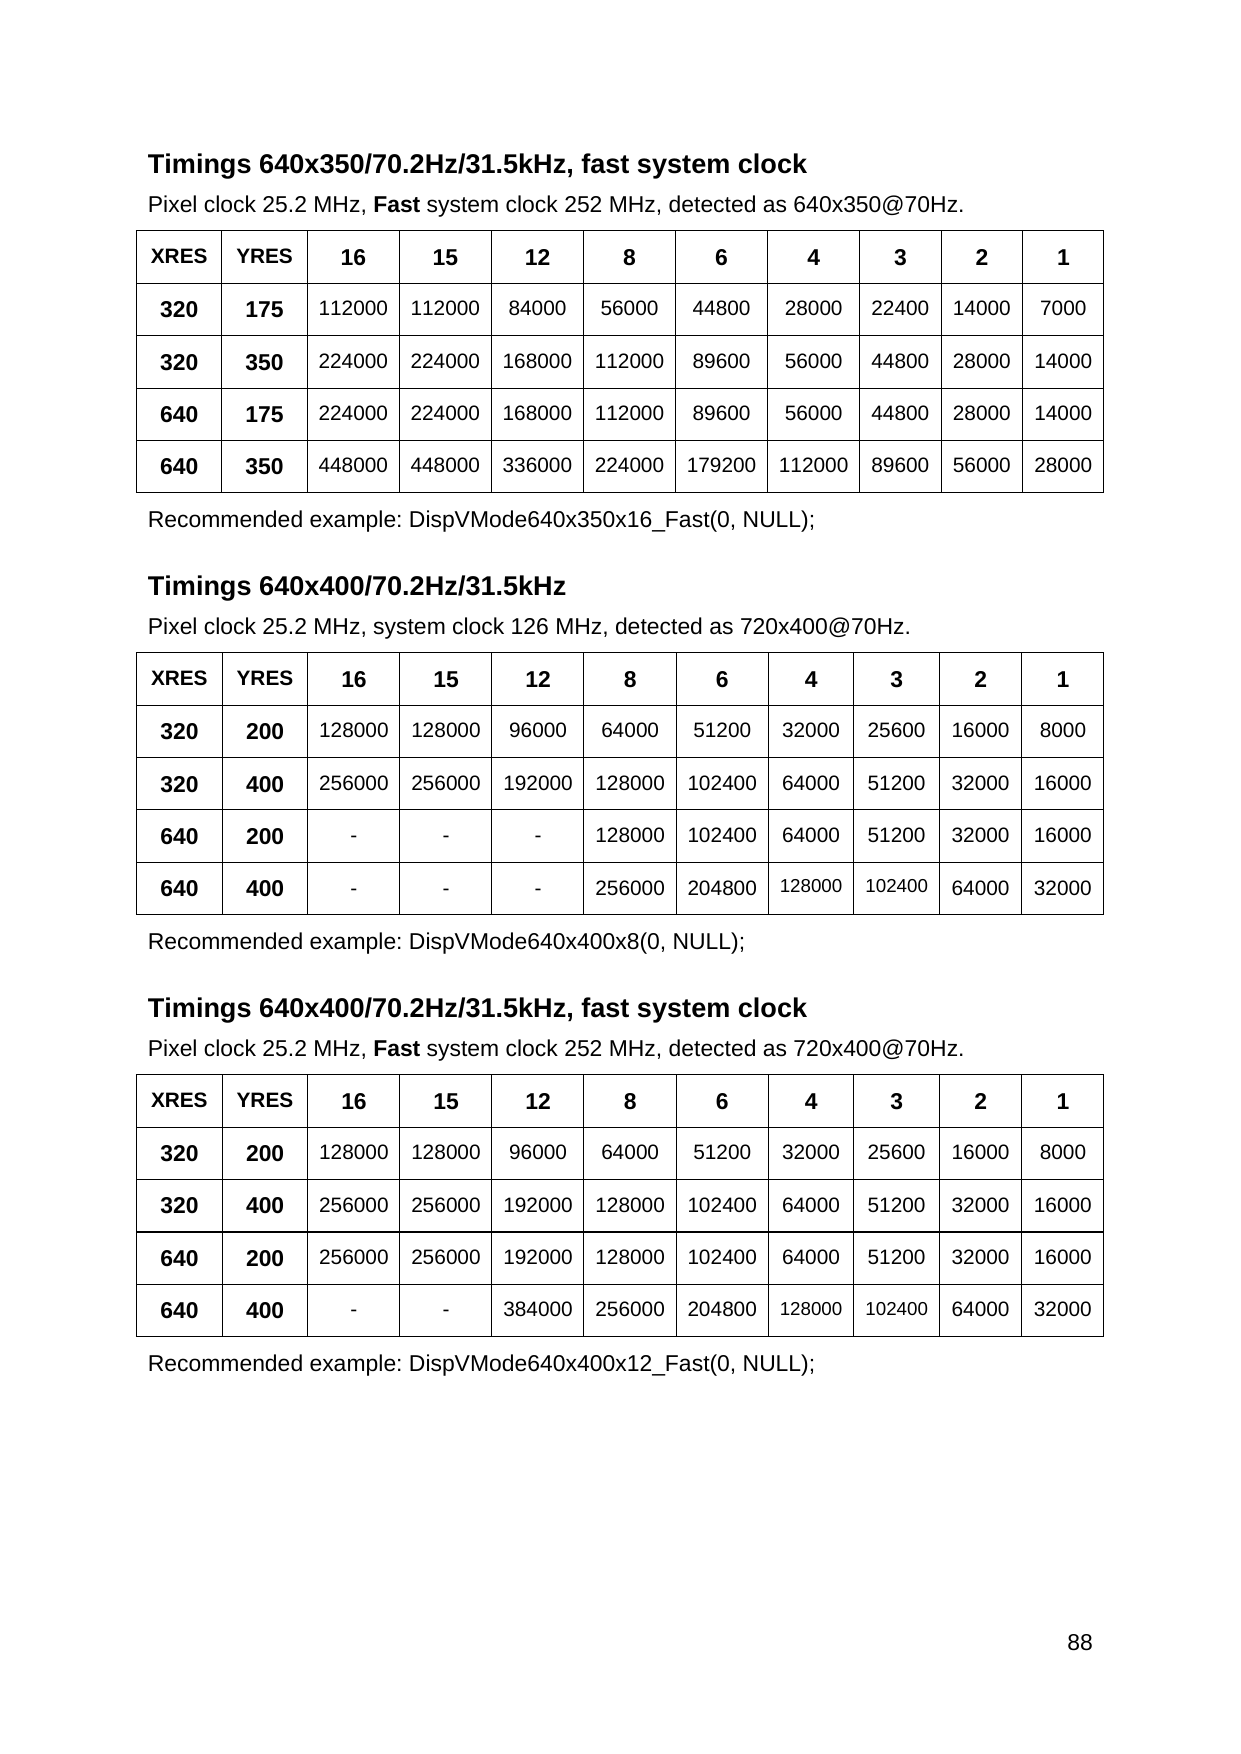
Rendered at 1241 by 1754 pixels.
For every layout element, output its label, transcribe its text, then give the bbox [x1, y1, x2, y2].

table_cell 32000 [940, 1180, 1021, 1231]
table_cell 14000 [942, 284, 1022, 335]
table_cell - [400, 810, 491, 862]
table_cell 44800 [860, 389, 941, 440]
table_cell - [400, 863, 491, 914]
table_cell 16000 [1022, 810, 1103, 862]
table_cell 28000 [1023, 441, 1103, 492]
table_header 2 [942, 231, 1022, 283]
table_header 2 [940, 653, 1021, 704]
table_header 1 [1022, 653, 1103, 704]
table_header 15 [400, 1075, 491, 1127]
table_cell 32000 [769, 1128, 853, 1179]
table_cell 44800 [676, 284, 767, 335]
table_header 15 [400, 653, 491, 704]
table_cell 89600 [676, 389, 767, 440]
table_cell 168000 [492, 336, 583, 387]
table_cell 56000 [942, 441, 1022, 492]
table_cell 128000 [584, 758, 676, 809]
table_cell 224000 [584, 441, 675, 492]
table_cell 192000 [492, 758, 583, 809]
table_header 6 [677, 1075, 768, 1127]
table_cell 256000 [400, 1233, 491, 1284]
table_cell 256000 [400, 1180, 491, 1231]
table_cell 192000 [492, 1180, 583, 1231]
table_cell 32000 [1022, 1285, 1103, 1336]
table_cell 204800 [677, 863, 768, 914]
table_header 4 [769, 653, 853, 704]
table_cell 112000 [400, 284, 491, 335]
table_cell 256000 [308, 1233, 399, 1284]
table_cell 168000 [492, 389, 583, 440]
table_cell 28000 [942, 389, 1022, 440]
table_header 8 [584, 231, 675, 283]
table_cell 448000 [308, 441, 399, 492]
table_header 16 [308, 653, 399, 704]
table_cell 32000 [940, 810, 1021, 862]
table_cell 102400 [677, 1180, 768, 1231]
table_cell 102400 [677, 810, 768, 862]
table_cell 224000 [308, 336, 399, 387]
table_header 15 [400, 231, 491, 283]
table_cell 640 [137, 1285, 222, 1336]
table_header 8 [584, 653, 676, 704]
table_cell 640 [137, 1233, 222, 1284]
table_cell 16000 [1022, 1233, 1103, 1284]
table_cell 51200 [677, 706, 768, 757]
table_cell 64000 [769, 810, 853, 862]
table_cell 256000 [584, 863, 676, 914]
table_cell 128000 [400, 706, 491, 757]
table_header YRES [223, 1075, 307, 1127]
subtitle Timings 640x400/70.2Hz/31.5kHz, fast system clock [148, 992, 1093, 1023]
table_cell 25600 [854, 1128, 939, 1179]
table_cell 56000 [768, 336, 859, 387]
table_cell 336000 [492, 441, 583, 492]
table_header 16 [308, 231, 399, 283]
table_cell 192000 [492, 1233, 583, 1284]
table_cell - [308, 863, 399, 914]
table_cell 25600 [854, 706, 939, 757]
table_cell 28000 [768, 284, 859, 335]
table_cell 32000 [1022, 863, 1103, 914]
table_cell 102400 [677, 1233, 768, 1284]
table_cell 102400 [677, 758, 768, 809]
table_cell - [308, 1285, 399, 1336]
table_cell 200 [223, 706, 307, 757]
table_cell 64000 [769, 1180, 853, 1231]
table_cell 128000 [308, 1128, 399, 1179]
table_cell 96000 [492, 706, 583, 757]
table_cell 32000 [940, 1233, 1021, 1284]
table_cell 200 [223, 810, 307, 862]
table_cell 64000 [769, 758, 853, 809]
table_cell 350 [222, 441, 307, 492]
table_cell - [400, 1285, 491, 1336]
table_cell 16000 [1022, 758, 1103, 809]
table_cell 84000 [492, 284, 583, 335]
table_cell 128000 [769, 863, 853, 914]
table_cell 64000 [769, 1233, 853, 1284]
table_cell 640 [137, 863, 222, 914]
table_cell 32000 [940, 758, 1021, 809]
table_cell 400 [223, 758, 307, 809]
table_cell 224000 [308, 389, 399, 440]
table_cell 64000 [584, 1128, 676, 1179]
table_cell 224000 [400, 336, 491, 387]
table_cell 56000 [584, 284, 675, 335]
table_cell 224000 [400, 389, 491, 440]
text Pixel clock 25.2 MHz, Fast system clock 252 MHz, detected as 640x350@70Hz. [148, 191, 1093, 218]
table_cell 51200 [677, 1128, 768, 1179]
table_cell 175 [222, 284, 307, 335]
table_cell 320 [137, 336, 221, 387]
table_header 1 [1022, 1075, 1103, 1127]
table_header YRES [223, 653, 307, 704]
table_cell 22400 [860, 284, 941, 335]
table_header 16 [308, 1075, 399, 1127]
table_cell 112000 [584, 389, 675, 440]
table_header 6 [676, 231, 767, 283]
table_header XRES [137, 653, 222, 704]
table_cell 8000 [1022, 1128, 1103, 1179]
table_cell - [492, 810, 583, 862]
table_cell 200 [223, 1233, 307, 1284]
table_header 8 [584, 1075, 676, 1127]
table_header XRES [137, 231, 221, 283]
text Recommended example: DispVMode640x400x8(0, NULL); [148, 928, 1093, 954]
table_cell 128000 [584, 810, 676, 862]
table_header 12 [492, 653, 583, 704]
table_cell 102400 [854, 863, 939, 914]
table_cell 128000 [308, 706, 399, 757]
table_cell 51200 [854, 1233, 939, 1284]
table_header 3 [854, 653, 939, 704]
table_header 3 [854, 1075, 939, 1127]
table_cell 128000 [769, 1285, 853, 1336]
table_cell 112000 [308, 284, 399, 335]
subtitle Timings 640x350/70.2Hz/31.5kHz, fast system clock [148, 148, 1093, 179]
table_cell 102400 [854, 1285, 939, 1336]
table_cell 14000 [1023, 389, 1103, 440]
table_cell 51200 [854, 758, 939, 809]
table_cell 8000 [1022, 706, 1103, 757]
table_cell 51200 [854, 1180, 939, 1231]
table_cell 448000 [400, 441, 491, 492]
table_header 4 [768, 231, 859, 283]
table_cell 175 [222, 389, 307, 440]
text Pixel clock 25.2 MHz, system clock 126 MHz, detected as 720x400@70Hz. [148, 613, 1093, 640]
table_cell 320 [137, 706, 222, 757]
table_cell - [308, 810, 399, 862]
table_cell 384000 [492, 1285, 583, 1336]
table_header 4 [769, 1075, 853, 1127]
table_header XRES [137, 1075, 222, 1127]
table_cell 256000 [584, 1285, 676, 1336]
table_cell 320 [137, 1128, 222, 1179]
table_cell - [492, 863, 583, 914]
table_cell 89600 [676, 336, 767, 387]
text Recommended example: DispVMode640x350x16_Fast(0, NULL); [148, 506, 1093, 532]
table_cell 16000 [940, 1128, 1021, 1179]
table_cell 640 [137, 389, 221, 440]
table_cell 32000 [769, 706, 853, 757]
table_cell 89600 [860, 441, 941, 492]
subtitle Timings 640x400/70.2Hz/31.5kHz [148, 569, 1093, 601]
table_cell 16000 [1022, 1180, 1103, 1231]
table_cell 64000 [940, 863, 1021, 914]
table_header 6 [677, 653, 768, 704]
table_cell 320 [137, 758, 222, 809]
table_cell 112000 [768, 441, 859, 492]
table_cell 28000 [942, 336, 1022, 387]
table_cell 128000 [584, 1180, 676, 1231]
text Recommended example: DispVMode640x400x12_Fast(0, NULL); [148, 1350, 1093, 1376]
table_cell 44800 [860, 336, 941, 387]
table_cell 200 [223, 1128, 307, 1179]
table_header YRES [222, 231, 307, 283]
table_cell 96000 [492, 1128, 583, 1179]
table_cell 400 [223, 1180, 307, 1231]
table_cell 256000 [400, 758, 491, 809]
table_cell 179200 [676, 441, 767, 492]
table_cell 350 [222, 336, 307, 387]
table_header 1 [1023, 231, 1103, 283]
table_cell 51200 [854, 810, 939, 862]
table_cell 128000 [400, 1128, 491, 1179]
table_cell 640 [137, 810, 222, 862]
table_header 12 [492, 1075, 583, 1127]
table_cell 128000 [584, 1233, 676, 1284]
table_header 2 [940, 1075, 1021, 1127]
table_cell 400 [223, 1285, 307, 1336]
text Pixel clock 25.2 MHz, Fast system clock 252 MHz, detected as 720x400@70Hz. [148, 1035, 1093, 1062]
table_cell 64000 [940, 1285, 1021, 1336]
table_header 12 [492, 231, 583, 283]
table_cell 14000 [1023, 336, 1103, 387]
table_cell 204800 [677, 1285, 768, 1336]
table_cell 256000 [308, 1180, 399, 1231]
table_cell 7000 [1023, 284, 1103, 335]
table_cell 64000 [584, 706, 676, 757]
table_cell 320 [137, 284, 221, 335]
table_cell 16000 [940, 706, 1021, 757]
table_cell 320 [137, 1180, 222, 1231]
table_header 3 [860, 231, 941, 283]
table_cell 400 [223, 863, 307, 914]
table_cell 112000 [584, 336, 675, 387]
table_cell 640 [137, 441, 221, 492]
table_cell 56000 [768, 389, 859, 440]
table_cell 256000 [308, 758, 399, 809]
